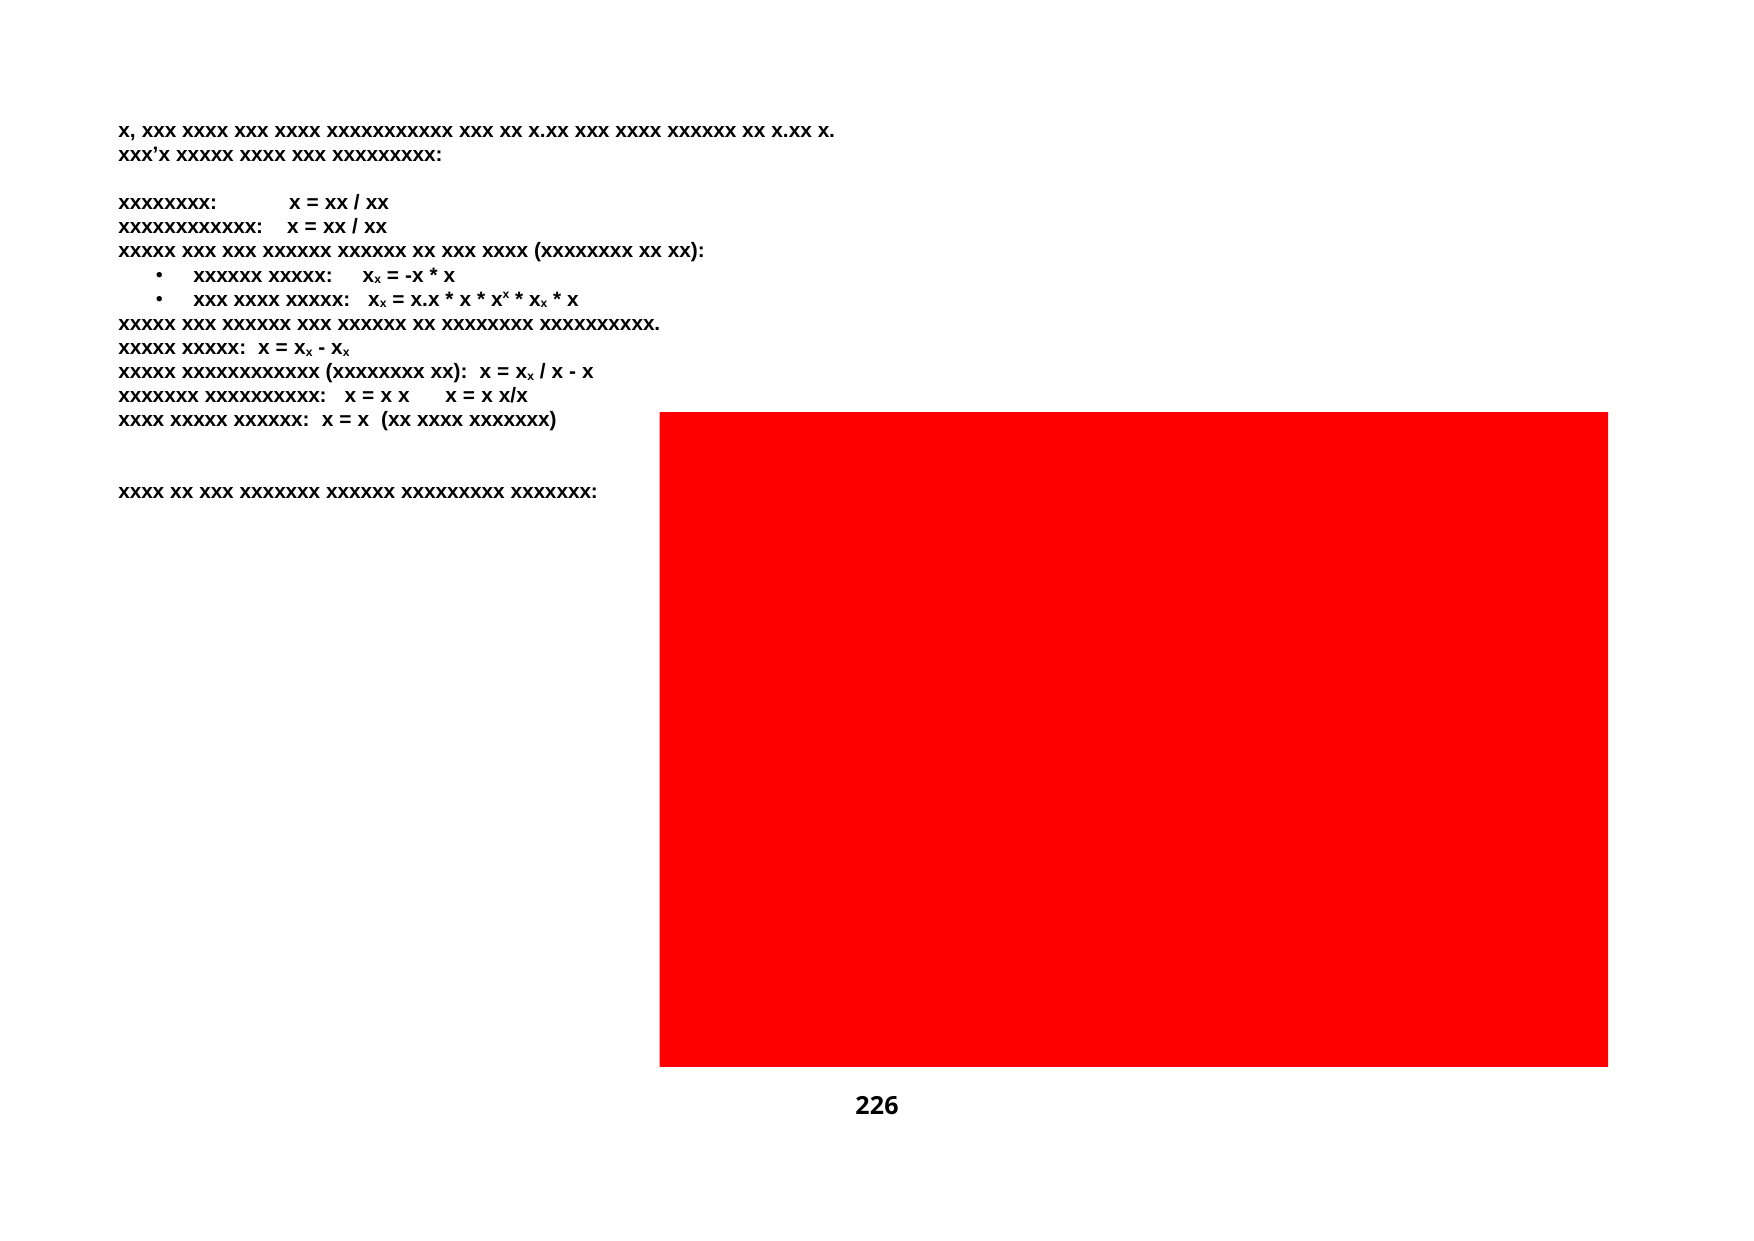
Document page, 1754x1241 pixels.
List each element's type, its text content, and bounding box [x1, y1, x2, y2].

text xxxx xx xxx xxxxxxx xxxxxx xxxxxxxxx xxxxxxx: [118, 479, 659, 503]
text xxxxx xxxxxxxxxxxx (xxxxxxxx xx): x = xx / x - x [118, 359, 1636, 383]
text xxxxxxx xxxxxxxxxx: x = x x x = x x/x [118, 383, 1636, 407]
list xxxxxx xxxxx: xx = -x * x [156, 262, 1636, 287]
text xxxxx xxxxx: x = xx - xx [118, 335, 1636, 359]
text xxxxx xxx xxx xxxxxx xxxxxx xx xxx xxxx (xxxxxxxx xx xx): [118, 238, 1636, 262]
text x, xxx xxxx xxx xxxx xxxxxxxxxxx xxx xx x.xx xxx xxxx xxxxxx xx x.xx x. [118, 118, 1636, 142]
text xxxxxxxx: x = xx / xx [118, 190, 1636, 214]
list xxx xxxx xxxxx: xx = x.x * x * xx * xx * x [156, 287, 1636, 311]
text xxxxx xxx xxxxxx xxx xxxxxx xx xxxxxxxx xxxxxxxxxx. [118, 311, 1636, 335]
picture [659, 412, 1609, 1067]
text xxxxxxxxxxxx: x = xx / xx [118, 214, 1636, 238]
text xxx’x xxxxx xxxx xxx xxxxxxxxx: [118, 142, 1636, 166]
text xxxx xxxxx xxxxxx: x = x (xx xxxx xxxxxxx) [118, 407, 1636, 431]
